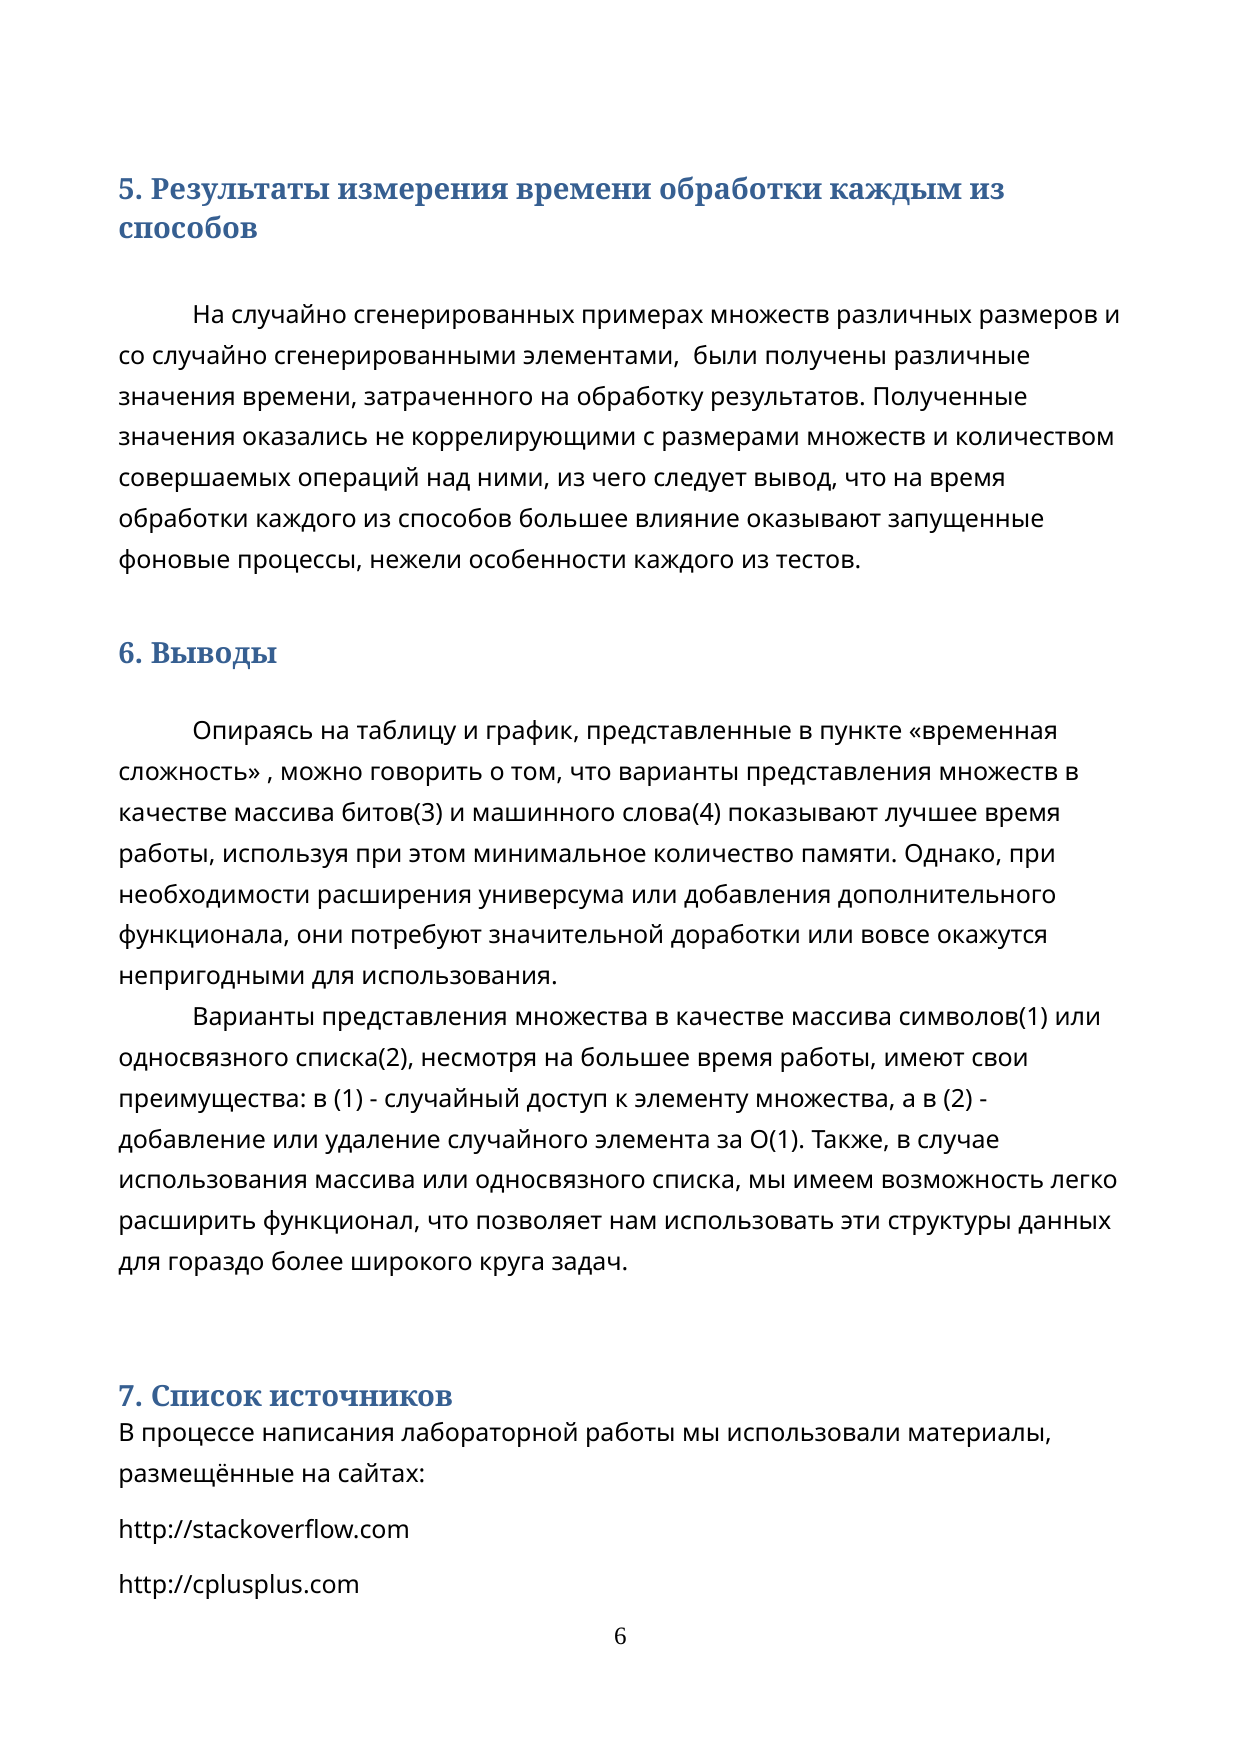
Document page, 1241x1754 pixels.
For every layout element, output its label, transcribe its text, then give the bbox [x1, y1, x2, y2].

subtitle 6. Выводы [118, 632, 1122, 672]
text http://stackoverflow.com [118, 1511, 1122, 1545]
text На случайно сгенерированных примерах множеств различных размеров и со случайно сгенерированными элементами, были получены различные значения времени, затраченного на обработку результатов. Полученные значения оказались не коррелирующими с размерами множеств и количеством совершаемых операций над ними, из чего следует вывод, что на время обработки каждого из способов большее влияние оказывают запущенные фоновые процессы, нежели особенности каждого из тестов. [118, 297, 1122, 576]
subtitle 7. Список источников [118, 1375, 1122, 1415]
text Варианты представления множества в качестве массива символов(1) или односвязного списка(2), несмотря на большее время работы, имеют свои преимущества: в (1) - случайный доступ к элементу множества, а в (2) - добавление или удаление случайного элемента за O(1). Также, в случае использования массива или односвязного списка, мы имеем возможность легко расширить функционал, что позволяет нам использовать эти структуры данных для гораздо более широкого круга задач. [118, 999, 1122, 1278]
text В процессе написания лабораторной работы мы использовали материалы, размещённые на сайтах: [118, 1415, 1122, 1490]
text http://cplusplus.com [118, 1567, 1122, 1601]
text Опираясь на таблицу и график, представленные в пункте «временная сложность» , можно говорить о том, что варианты представления множеств в качестве массива битов(3) и машинного слова(4) показывают лучшее время работы, используя при этом минимальное количество памяти. Однако, при необходимости расширения универсума или добавления дополнительного функционала, они потребуют значительной доработки или вовсе окажутся непригодными для использования. [118, 713, 1122, 992]
subtitle 5. Результаты измерения времени обработки каждым из способов [118, 168, 1122, 247]
